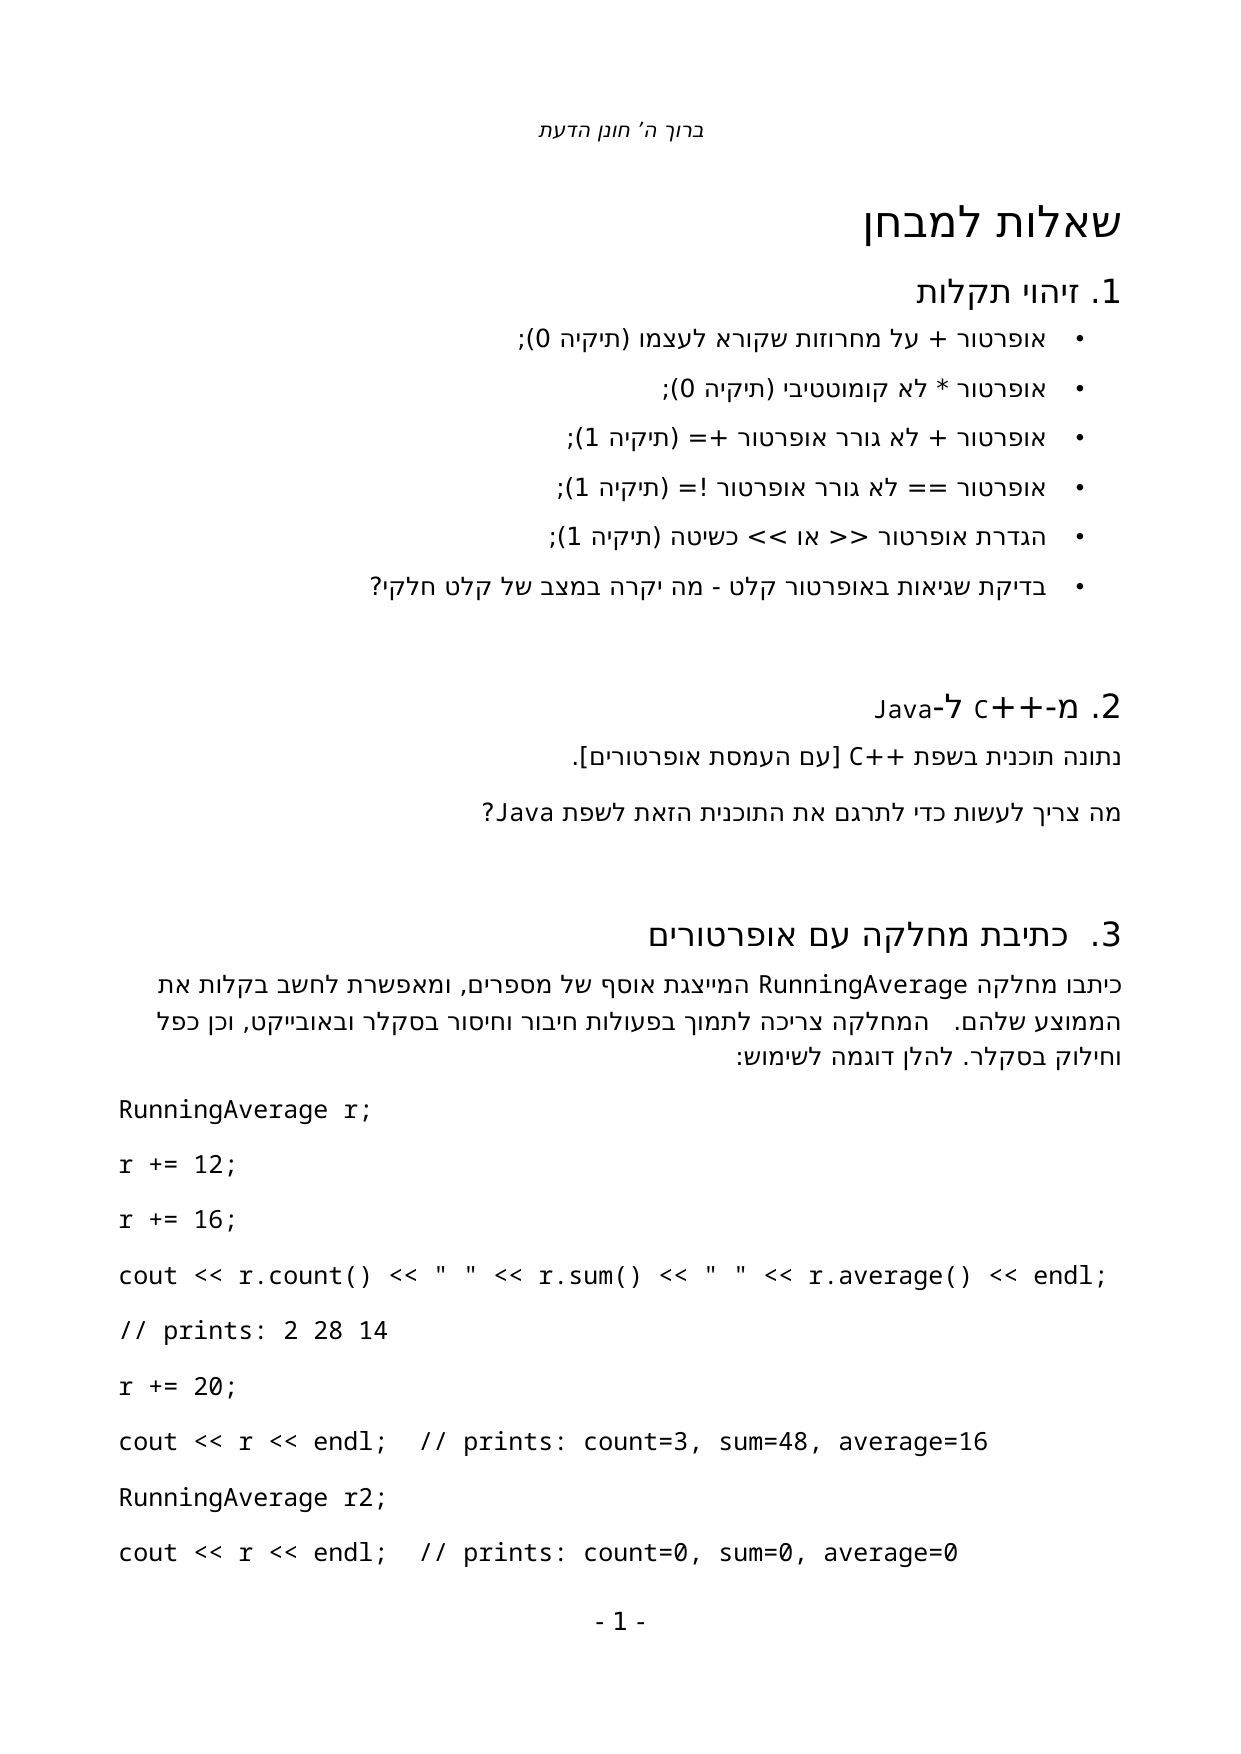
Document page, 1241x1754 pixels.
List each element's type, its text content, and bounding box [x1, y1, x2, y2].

subtitle 3. כתיבת מחלקה עם אופרטורים [118, 916, 1122, 954]
text r += 20; [118, 1368, 1122, 1402]
text cout << r << endl; // prints: count=0, sum=0, average=0 [118, 1535, 1122, 1569]
text r += 16; [118, 1202, 1122, 1236]
text cout << r << endl; // prints: count=3, sum=48, average=16 [118, 1424, 1122, 1458]
subtitle 1. זיהוי תקלות [118, 273, 1122, 312]
text RunningAverage r; [118, 1091, 1122, 1125]
subtitle שאלות למבחן [118, 197, 1122, 248]
subtitle 2. מ-++C ל-Java [118, 687, 1122, 726]
text נתונה תוכנית בשפת ++C [עם העמסת אופרטורים]. [118, 739, 1122, 773]
text מה צריך לעשות כדי לתרגם את התוכנית הזאת לשפת Java? [118, 794, 1122, 828]
list הגדרת אופרטור << או >> כשיטה (תיקיה 1); [118, 522, 1084, 552]
list אופרטור * לא קומוטטיבי (תיקיה 0); [118, 374, 1084, 403]
text RunningAverage r2; [118, 1479, 1122, 1513]
list בדיקת שגיאות באופרטור קלט - מה יקרה במצב של קלט חלקי? [118, 572, 1084, 601]
list אופרטור + על מחרוזות שקורא לעצמו (תיקיה 0); [118, 324, 1084, 353]
text כיתבו מחלקה RunningAverage המייצגת אוסף של מספרים, ומאפשרת לחשב בקלות את הממוצע שלהם. המחלקה צריכה לתמוך בפעולות חיבור וחיסור בסקלר ובאובייקט, וכן כפל וחילוק בסקלר. להלן דוגמה לשימוש: [118, 967, 1122, 1071]
list אופרטור == לא גורר אופרטור != (תיקיה 1); [118, 473, 1084, 502]
text r += 12; [118, 1147, 1122, 1181]
text cout << r.count() << " " << r.sum() << " " << r.average() << endl; [118, 1258, 1122, 1292]
text // prints: 2 28 14 [118, 1313, 1122, 1347]
list אופרטור + לא גורר אופרטור += (תיקיה 1); [118, 423, 1084, 452]
